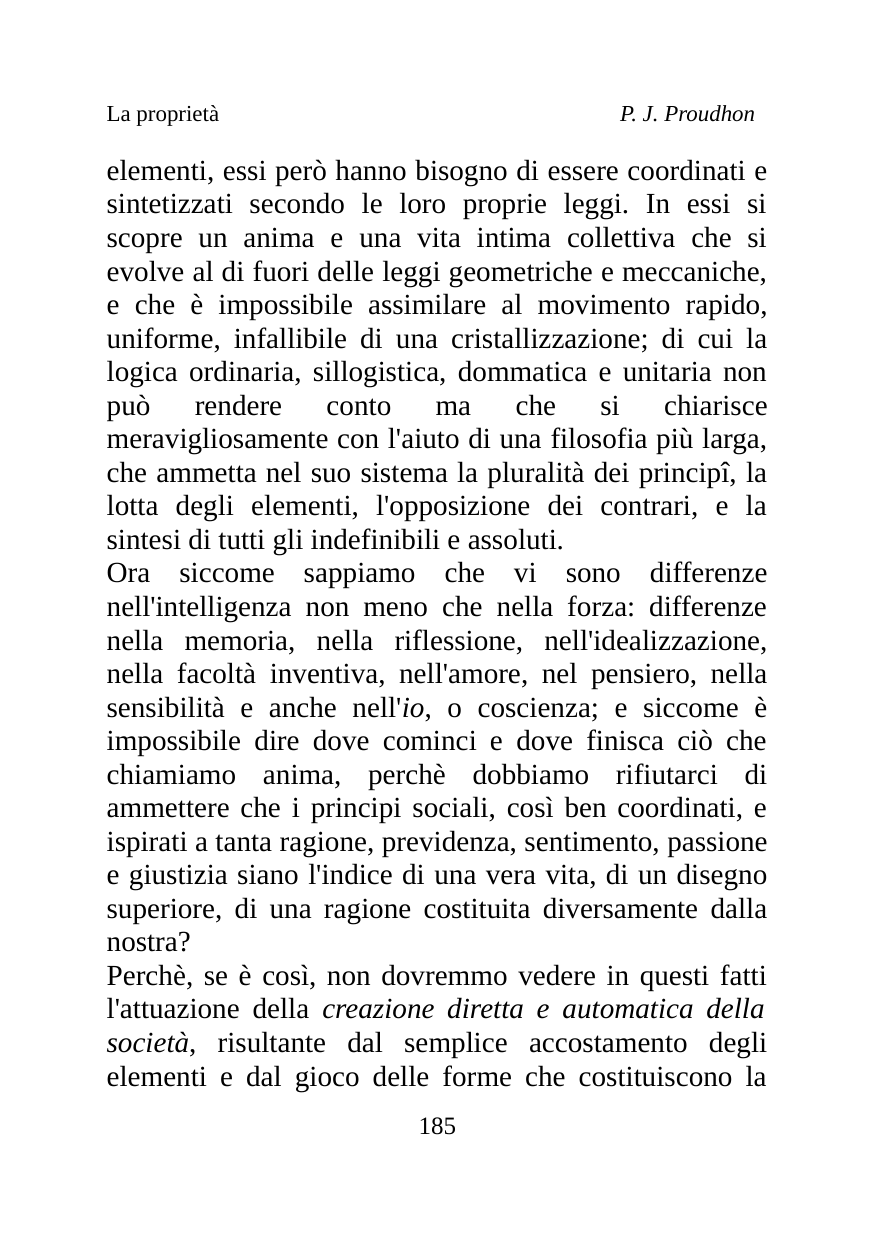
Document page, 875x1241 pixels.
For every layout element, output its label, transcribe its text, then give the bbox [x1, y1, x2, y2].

text elementi, essi però hanno bisogno di essere coordinati e sintetizzati secondo le loro proprie leggi. In essi si scopre un anima e una vita intima collettiva che si evolve al di fuori delle leggi geometriche e meccaniche, e che è impossibile assimilare al movimento rapido, uniforme, infallibile di una cristallizzazione; di cui la logica ordinaria, sillogistica, dommatica e unitaria non può rendere conto ma che si chiarisce meravigliosamente con l'aiuto di una filosofia più larga, che ammetta nel suo sistema la pluralità dei principî, la lotta degli elementi, l'opposizione dei contrari, e la sintesi di tutti gli indefinibili e assoluti. [106, 153, 768, 556]
text Ora siccome sappiamo che vi sono differenze nell'intelligenza non meno che nella forza: differenze nella memoria, nella riflessione, nell'idealizzazione, nella facoltà inventiva, nell'amore, nel pensiero, nella sensibilità e anche nell'io, o coscienza; e siccome è impossibile dire dove cominci e dove finisca ciò che chiamiamo anima, perchè dobbiamo rifiutarci di ammettere che i principi sociali, così ben coordinati, e ispirati a tanta ragione, previdenza, sentimento, passione e giustizia siano l'indice di una vera vita, di un disegno superiore, di una ragione costituita diversamente dalla nostra? [106, 556, 768, 958]
text Perchè, se è così, non dovremmo vedere in questi fatti l'attuazione della creazione diretta e automatica della società, risultante dal semplice accostamento degli elementi e dal gioco delle forme che costituiscono la [106, 958, 768, 1092]
